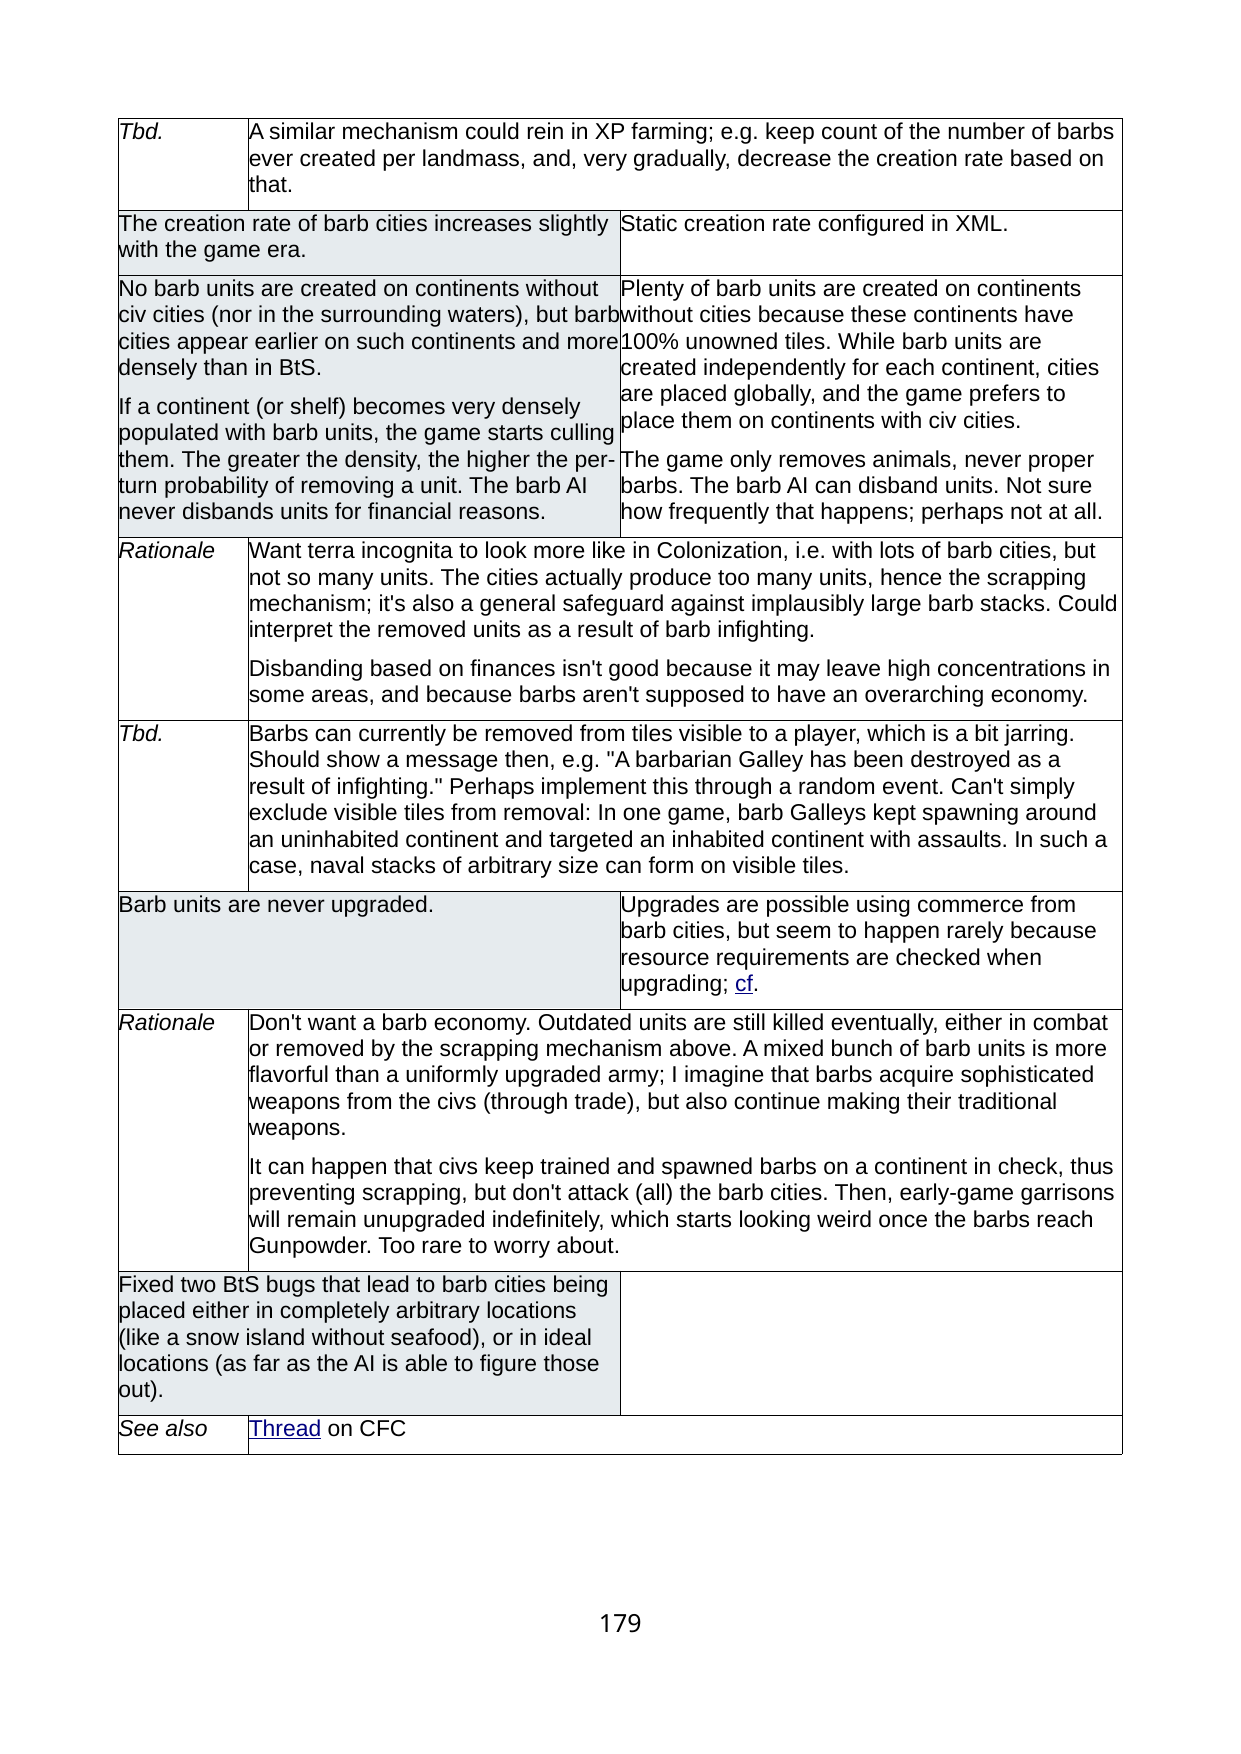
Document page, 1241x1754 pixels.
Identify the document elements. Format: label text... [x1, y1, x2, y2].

table_cell Barbs can currently be removed from tiles visible to a player, which is a bit jarring. Should show a message then, e.g. "A barbarian Galley has been destroyed as a result of infighting." Perhaps implement this through a random event. Can't simply exclude visible tiles from removal: In one game, barb Galleys kept spawning around an uninhabited continent and targeted an inhabited continent with assaults. In such a case, naval stacks of arbitrary size can form on visible tiles. [249, 721, 1122, 891]
table_cell No barb units are created on continents without civ cities (nor in the surrounding waters), but barb cities appear earlier on such continents and more densely than in BtS. If a continent (or shelf) becomes very densely populated with barb units, the game starts culling them. The greater the density, the higher the per-turn probability of removing a unit. The barb AI never disbands units for financial reasons. [119, 276, 620, 537]
table_cell Want terra incognita to look more like in Colonization, i.e. with lots of barb cities, but not so many units. The cities actually produce too many units, hence the scrapping mechanism; it's also a general safeguard against implausibly large barb stacks. Could interpret the removed units as a result of barb infighting. Disbanding based on finances isn't good because it may leave high concentrations in some areas, and because barbs aren't supposed to have an overarching economy. [249, 538, 1122, 720]
table_cell Tbd. [119, 119, 248, 210]
table_cell Fixed two BtS bugs that lead to barb cities being placed either in completely arbitrary locations (like a snow island without seafood), or in ideal locations (as far as the AI is able to figure those out). [119, 1272, 620, 1415]
table_cell Barb units are never upgraded. [119, 892, 620, 1008]
table_cell [621, 1272, 1122, 1415]
table_cell A similar mechanism could rein in XP farming; e.g. keep count of the number of barbs ever created per landmass, and, very gradually, decrease the creation rate based on that. [249, 119, 1122, 210]
table_cell Upgrades are possible using commerce from barb cities, but seem to happen rarely because resource requirements are checked when upgrading; cf. [621, 892, 1122, 1008]
table_cell Thread on CFC [249, 1416, 1122, 1454]
table_cell Static creation rate configured in XML. [621, 211, 1122, 275]
table_cell Rationale [119, 1010, 248, 1271]
table_cell The creation rate of barb cities increases slightly with the game era. [119, 211, 620, 275]
table_cell Plenty of barb units are created on continents without cities because these continents have 100% unowned tiles. While barb units are created independently for each continent, cities are placed globally, and the game prefers to place them on continents with civ cities. The game only removes animals, never proper barbs. The barb AI can disband units. Not sure how frequently that happens; perhaps not at all. [621, 276, 1122, 537]
table_cell Tbd. [119, 721, 248, 891]
table_cell Rationale [119, 538, 248, 720]
table_cell See also [119, 1416, 248, 1454]
table_cell Don't want a barb economy. Outdated units are still killed eventually, either in combat or removed by the scrapping mechanism above. A mixed bunch of barb units is more flavorful than a uniformly upgraded army; I imagine that barbs acquire sophisticated weapons from the civs (through trade), but also continue making their traditional weapons. It can happen that civs keep trained and spawned barbs on a continent in check, thus preventing scrapping, but don't attack (all) the barb cities. Then, early-game garrisons will remain unupgraded indefinitely, which starts looking weird once the barbs reach Gunpowder. Too rare to worry about. [249, 1010, 1122, 1271]
